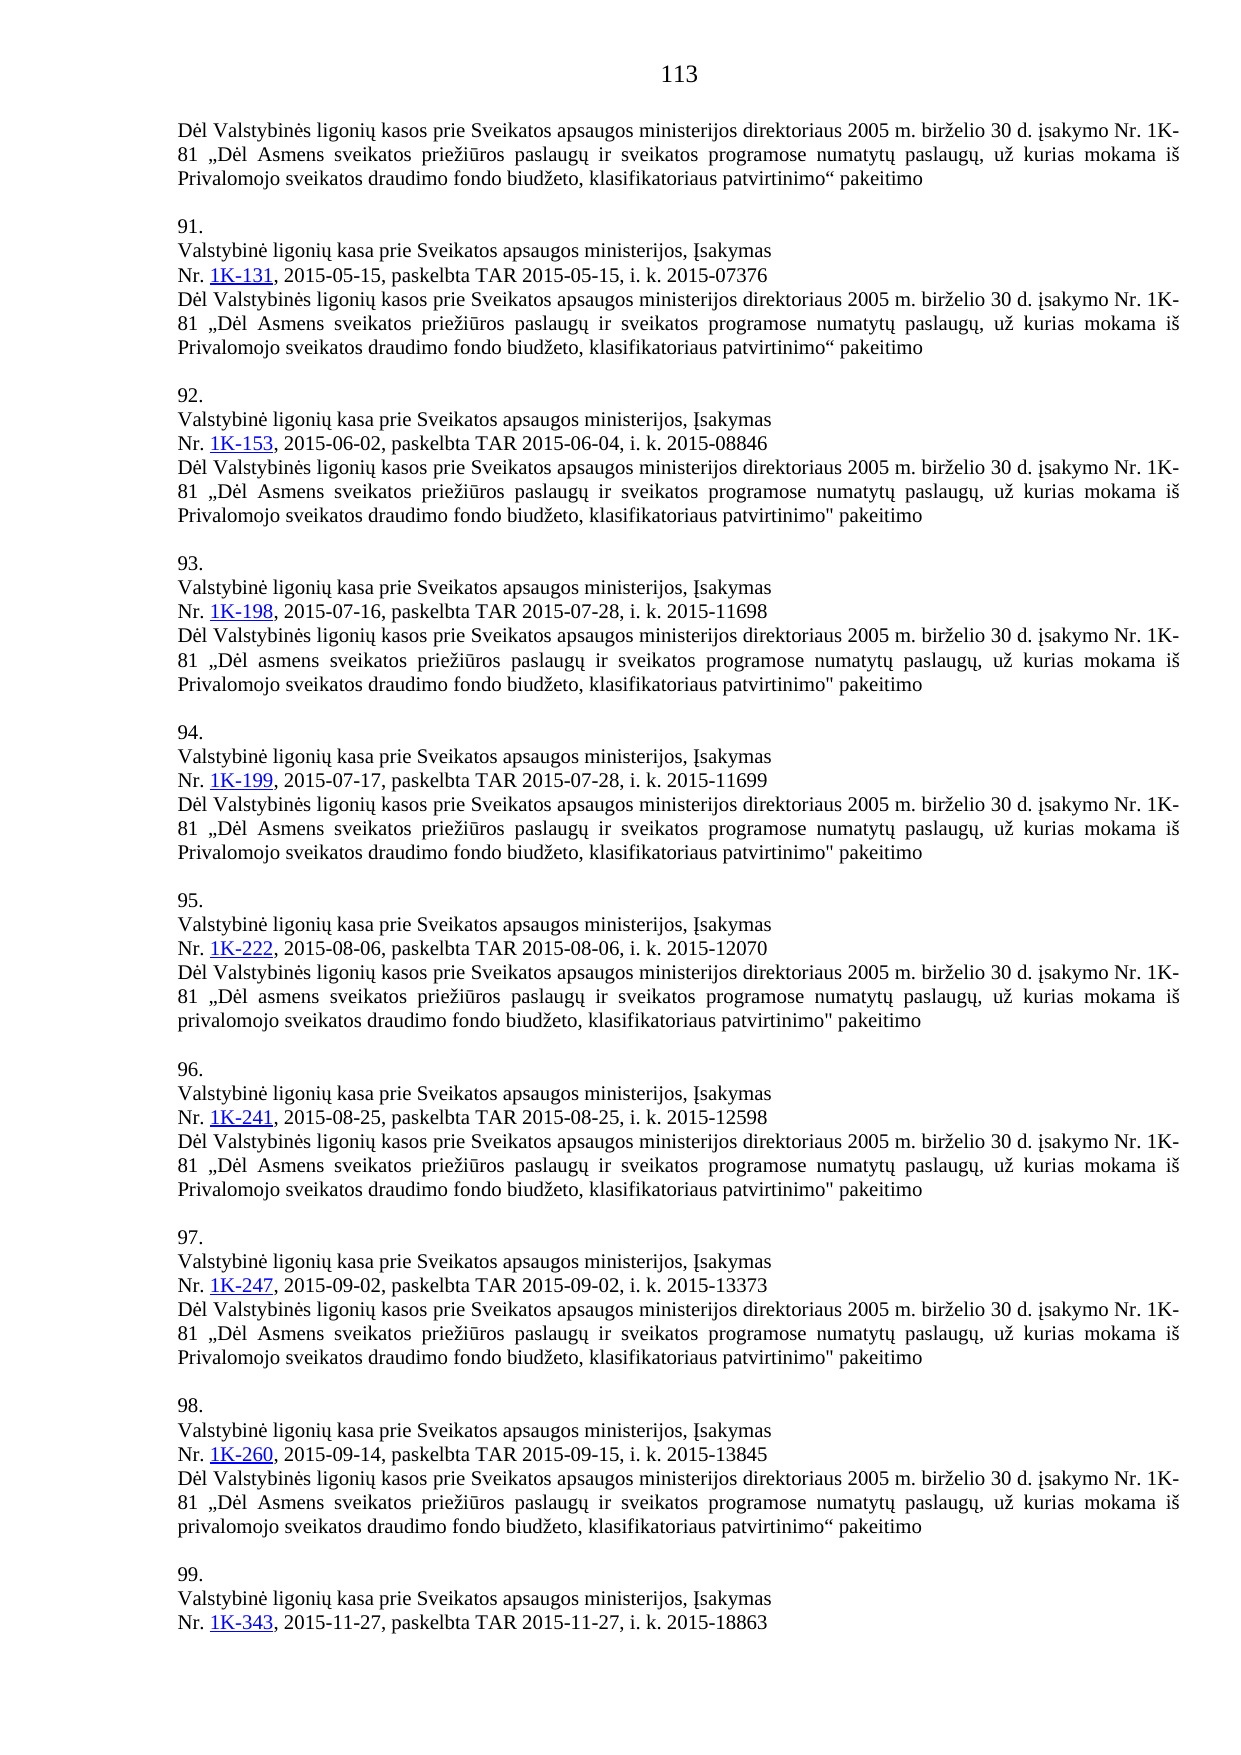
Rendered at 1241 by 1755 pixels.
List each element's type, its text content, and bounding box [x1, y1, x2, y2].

text Dėl Valstybinės ligonių kasos prie Sveikatos apsaugos ministerijos direktoriaus 2005 m. birželio 30 d. įsakymo Nr. 1K-81 „Dėl Asmens sveikatos priežiūros paslaugų ir sveikatos programose numatytų paslaugų, už kurias mokama iš Privalomojo sveikatos draudimo fondo biudžeto, klasifikatoriaus patvirtinimo" pakeitimo [177, 792, 1181, 864]
text Dėl Valstybinės ligonių kasos prie Sveikatos apsaugos ministerijos direktoriaus 2005 m. birželio 30 d. įsakymo Nr. 1K-81 „Dėl Asmens sveikatos priežiūros paslaugų ir sveikatos programose numatytų paslaugų, už kurias mokama iš Privalomojo sveikatos draudimo fondo biudžeto, klasifikatoriaus patvirtinimo" pakeitimo [177, 1297, 1181, 1369]
text Dėl Valstybinės ligonių kasos prie Sveikatos apsaugos ministerijos direktoriaus 2005 m. birželio 30 d. įsakymo Nr. 1K-81 „Dėl Asmens sveikatos priežiūros paslaugų ir sveikatos programose numatytų paslaugų, už kurias mokama iš privalomojo sveikatos draudimo fondo biudžeto, klasifikatoriaus patvirtinimo“ pakeitimo [177, 1466, 1181, 1538]
text Nr. 1K-199, 2015-07-17, paskelbta TAR 2015-07-28, i. k. 2015-11699 [177, 768, 1181, 792]
text Nr. 1K-131, 2015-05-15, paskelbta TAR 2015-05-15, i. k. 2015-07376 [177, 262, 1181, 287]
text Valstybinė ligonių kasa prie Sveikatos apsaugos ministerijos, Įsakymas [177, 912, 1181, 936]
text 95. [177, 888, 1181, 912]
text Nr. 1K-222, 2015-08-06, paskelbta TAR 2015-08-06, i. k. 2015-12070 [177, 936, 1181, 960]
text 98. [177, 1393, 1181, 1417]
text Valstybinė ligonių kasa prie Sveikatos apsaugos ministerijos, Įsakymas [177, 407, 1181, 431]
text Dėl Valstybinės ligonių kasos prie Sveikatos apsaugos ministerijos direktoriaus 2005 m. birželio 30 d. įsakymo Nr. 1K-81 „Dėl asmens sveikatos priežiūros paslaugų ir sveikatos programose numatytų paslaugų, už kurias mokama iš privalomojo sveikatos draudimo fondo biudžeto, klasifikatoriaus patvirtinimo" pakeitimo [177, 960, 1181, 1032]
text Nr. 1K-247, 2015-09-02, paskelbta TAR 2015-09-02, i. k. 2015-13373 [177, 1273, 1181, 1297]
text Valstybinė ligonių kasa prie Sveikatos apsaugos ministerijos, Įsakymas [177, 575, 1181, 599]
text Dėl Valstybinės ligonių kasos prie Sveikatos apsaugos ministerijos direktoriaus 2005 m. birželio 30 d. įsakymo Nr. 1K-81 „Dėl Asmens sveikatos priežiūros paslaugų ir sveikatos programose numatytų paslaugų, už kurias mokama iš Privalomojo sveikatos draudimo fondo biudžeto, klasifikatoriaus patvirtinimo“ pakeitimo [177, 118, 1181, 190]
text Valstybinė ligonių kasa prie Sveikatos apsaugos ministerijos, Įsakymas [177, 1249, 1181, 1273]
text Nr. 1K-153, 2015-06-02, paskelbta TAR 2015-06-04, i. k. 2015-08846 [177, 431, 1181, 455]
text 96. [177, 1057, 1181, 1081]
text Dėl Valstybinės ligonių kasos prie Sveikatos apsaugos ministerijos direktoriaus 2005 m. birželio 30 d. įsakymo Nr. 1K-81 „Dėl Asmens sveikatos priežiūros paslaugų ir sveikatos programose numatytų paslaugų, už kurias mokama iš Privalomojo sveikatos draudimo fondo biudžeto, klasifikatoriaus patvirtinimo“ pakeitimo [177, 287, 1181, 359]
text 92. [177, 383, 1181, 407]
text 97. [177, 1225, 1181, 1249]
text Valstybinė ligonių kasa prie Sveikatos apsaugos ministerijos, Įsakymas [177, 1417, 1181, 1442]
text Valstybinė ligonių kasa prie Sveikatos apsaugos ministerijos, Įsakymas [177, 238, 1181, 262]
text Dėl Valstybinės ligonių kasos prie Sveikatos apsaugos ministerijos direktoriaus 2005 m. birželio 30 d. įsakymo Nr. 1K-81 „Dėl asmens sveikatos priežiūros paslaugų ir sveikatos programose numatytų paslaugų, už kurias mokama iš Privalomojo sveikatos draudimo fondo biudžeto, klasifikatoriaus patvirtinimo" pakeitimo [177, 623, 1181, 696]
text 93. [177, 551, 1181, 575]
text Nr. 1K-260, 2015-09-14, paskelbta TAR 2015-09-15, i. k. 2015-13845 [177, 1442, 1181, 1466]
text Nr. 1K-343, 2015-11-27, paskelbta TAR 2015-11-27, i. k. 2015-18863 [177, 1610, 1181, 1634]
text Dėl Valstybinės ligonių kasos prie Sveikatos apsaugos ministerijos direktoriaus 2005 m. birželio 30 d. įsakymo Nr. 1K-81 „Dėl Asmens sveikatos priežiūros paslaugų ir sveikatos programose numatytų paslaugų, už kurias mokama iš Privalomojo sveikatos draudimo fondo biudžeto, klasifikatoriaus patvirtinimo" pakeitimo [177, 1129, 1181, 1201]
text Dėl Valstybinės ligonių kasos prie Sveikatos apsaugos ministerijos direktoriaus 2005 m. birželio 30 d. įsakymo Nr. 1K-81 „Dėl Asmens sveikatos priežiūros paslaugų ir sveikatos programose numatytų paslaugų, už kurias mokama iš Privalomojo sveikatos draudimo fondo biudžeto, klasifikatoriaus patvirtinimo" pakeitimo [177, 455, 1181, 527]
text Valstybinė ligonių kasa prie Sveikatos apsaugos ministerijos, Įsakymas [177, 744, 1181, 768]
text 94. [177, 720, 1181, 744]
text Valstybinė ligonių kasa prie Sveikatos apsaugos ministerijos, Įsakymas [177, 1586, 1181, 1610]
text 91. [177, 214, 1181, 238]
text 99. [177, 1562, 1181, 1586]
text Nr. 1K-198, 2015-07-16, paskelbta TAR 2015-07-28, i. k. 2015-11698 [177, 599, 1181, 623]
text Valstybinė ligonių kasa prie Sveikatos apsaugos ministerijos, Įsakymas [177, 1081, 1181, 1105]
text Nr. 1K-241, 2015-08-25, paskelbta TAR 2015-08-25, i. k. 2015-12598 [177, 1105, 1181, 1129]
